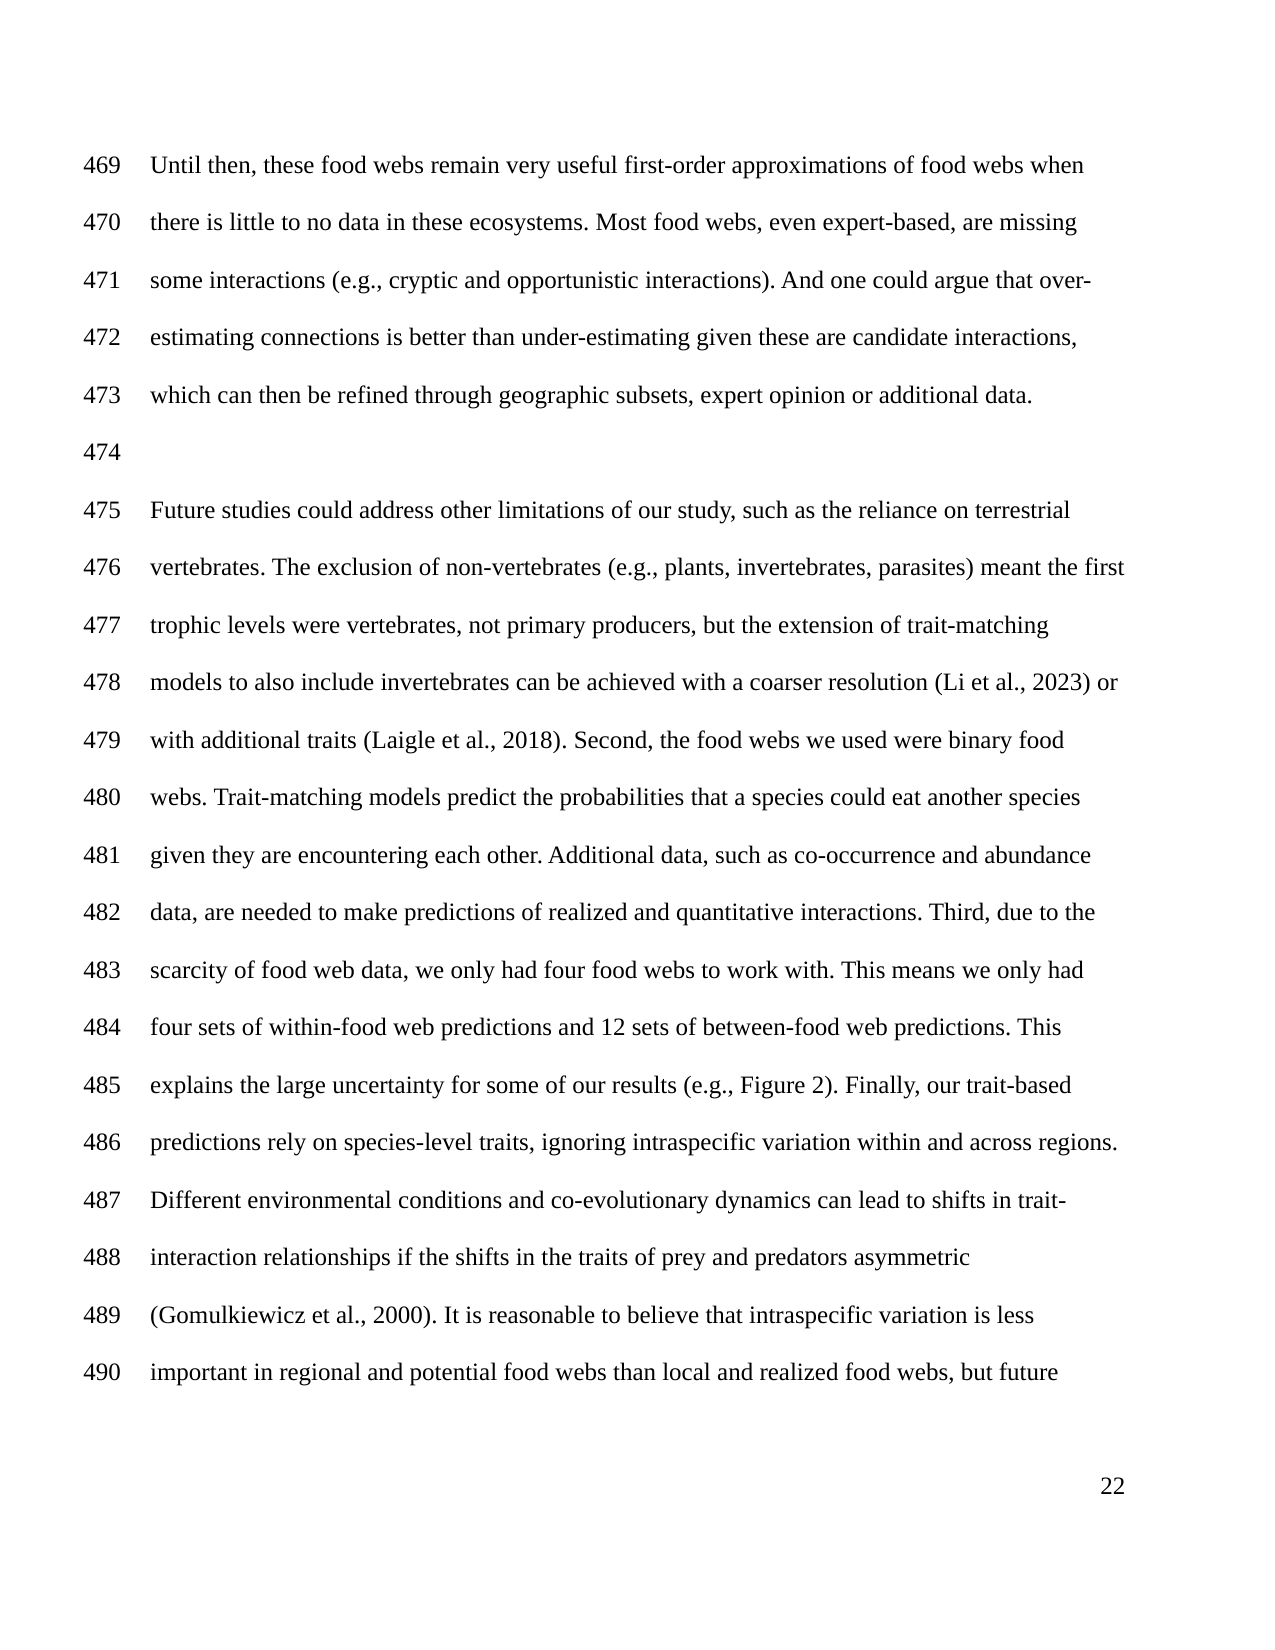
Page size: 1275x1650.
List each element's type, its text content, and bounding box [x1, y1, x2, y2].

text Until then, these food webs remain very useful first-order approximations of food webs when there is little to no data in these ecosystems. Most food webs, even expert-based, are missing some interactions (e.g., cryptic and opportunistic interactions). And one could argue that over-estimating connections is better than under-estimating given these are candidate interactions, which can then be refined through geographic subsets, expert opinion or additional data. [150, 150, 1125, 409]
text Future studies could address other limitations of our study, such as the reliance on terrestrial vertebrates. The exclusion of non-vertebrates (e.g., plants, invertebrates, parasites) meant the first trophic levels were vertebrates, not primary producers, but the extension of trait-matching models to also include invertebrates can be achieved with a coarser resolution (Li et al., 2023) or with additional traits (Laigle et al., 2018). Second, the food webs we used were binary food webs. Trait-matching models predict the probabilities that a species could eat another species given they are encountering each other. Additional data, such as co-occurrence and abundance data, are needed to make predictions of realized and quantitative interactions. Third, due to the scarcity of food web data, we only had four food webs to work with. This means we only had four sets of within-food web predictions and 12 sets of between-food web predictions. This explains the large uncertainty for some of our results (e.g., Figure 2). Finally, our trait-based predictions rely on species-level traits, ignoring intraspecific variation within and across regions. Different environmental conditions and co-evolutionary dynamics can lead to shifts in trait-interaction relationships if the shifts in the traits of prey and predators asymmetric (Gomulkiewicz et al., 2000). It is reasonable to believe that intraspecific variation is less important in regional and potential food webs than local and realized food webs, but future [150, 495, 1125, 1386]
